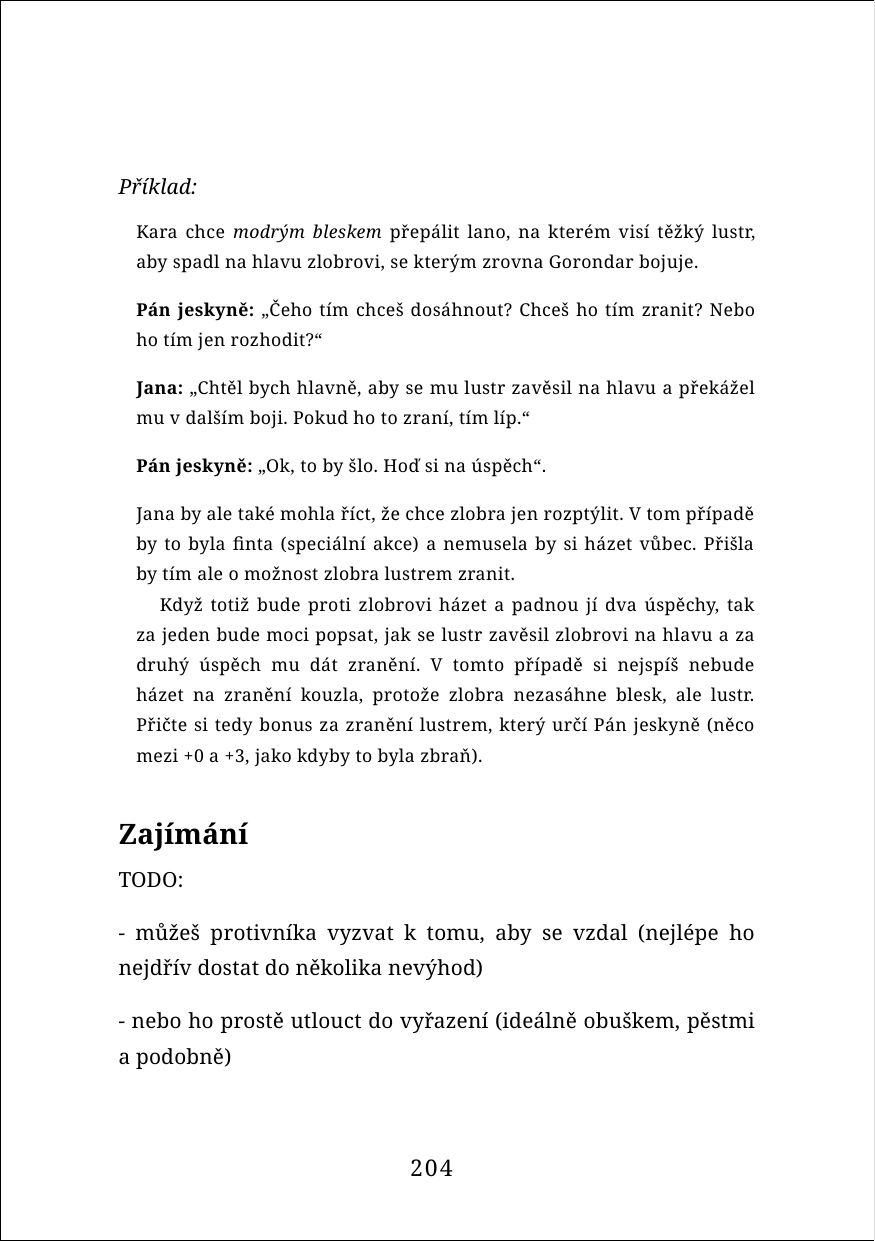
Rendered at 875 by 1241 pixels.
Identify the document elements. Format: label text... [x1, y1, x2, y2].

text - můžeš protivníka vyzvat k tomu, aby se vzdal (nejlépe ho nejdřív dostat do několika nevýhod) [118, 918, 756, 982]
text Příklad: [118, 172, 756, 200]
text Pán jeskyně: „Čeho tím chceš dosáhnout? Chceš ho tím zranit? Nebo ho tím jen rozhodit?“ [136, 297, 756, 352]
text Jana by ale také mohla říct, že chce zlobra jen rozptýlit. V tom případě by to byla finta (speciální akce) a nemusela by si házet vůbec. Přišla by tím ale o možnost zlobra lustrem zranit. Když totiž bude proti zlobrovi házet a padnou jí dva úspěchy, tak za jeden bude moci popsat, jak se lustr zavěsil zlobrovi na hlavu a za druhý úspěch mu dát zranění. V tomto případě si nejspíš nebude házet na zranění kouzla, protože zlobra nezasáhne blesk, ale lustr. Přičte si tedy bonus za zranění lustrem, který určí Pán jeskyně (něco mezi +0 a +3, jako kdyby to byla zbraň). [136, 501, 756, 767]
text Kara chce modrým bleskem přepálit lano, na kterém visí těžký lustr, aby spadl na hlavu zlobrovi, se kterým zrovna Gorondar bojuje. [136, 219, 756, 273]
text Pán jeskyně: „Ok, to by šlo. Hoď si na úspěch“. [136, 453, 756, 478]
text - nebo ho prostě utlouct do vyřazení (ideálně obuškem, pěstmi a podobně) [118, 1007, 756, 1071]
text TODO: [118, 865, 756, 893]
subtitle Zajímání [118, 814, 756, 853]
text Jana: „Chtěl bych hlavně, aby se mu lustr zavěsil na hlavu a překážel mu v dalším boji. Pokud ho to zraní, tím líp.“ [136, 375, 756, 430]
